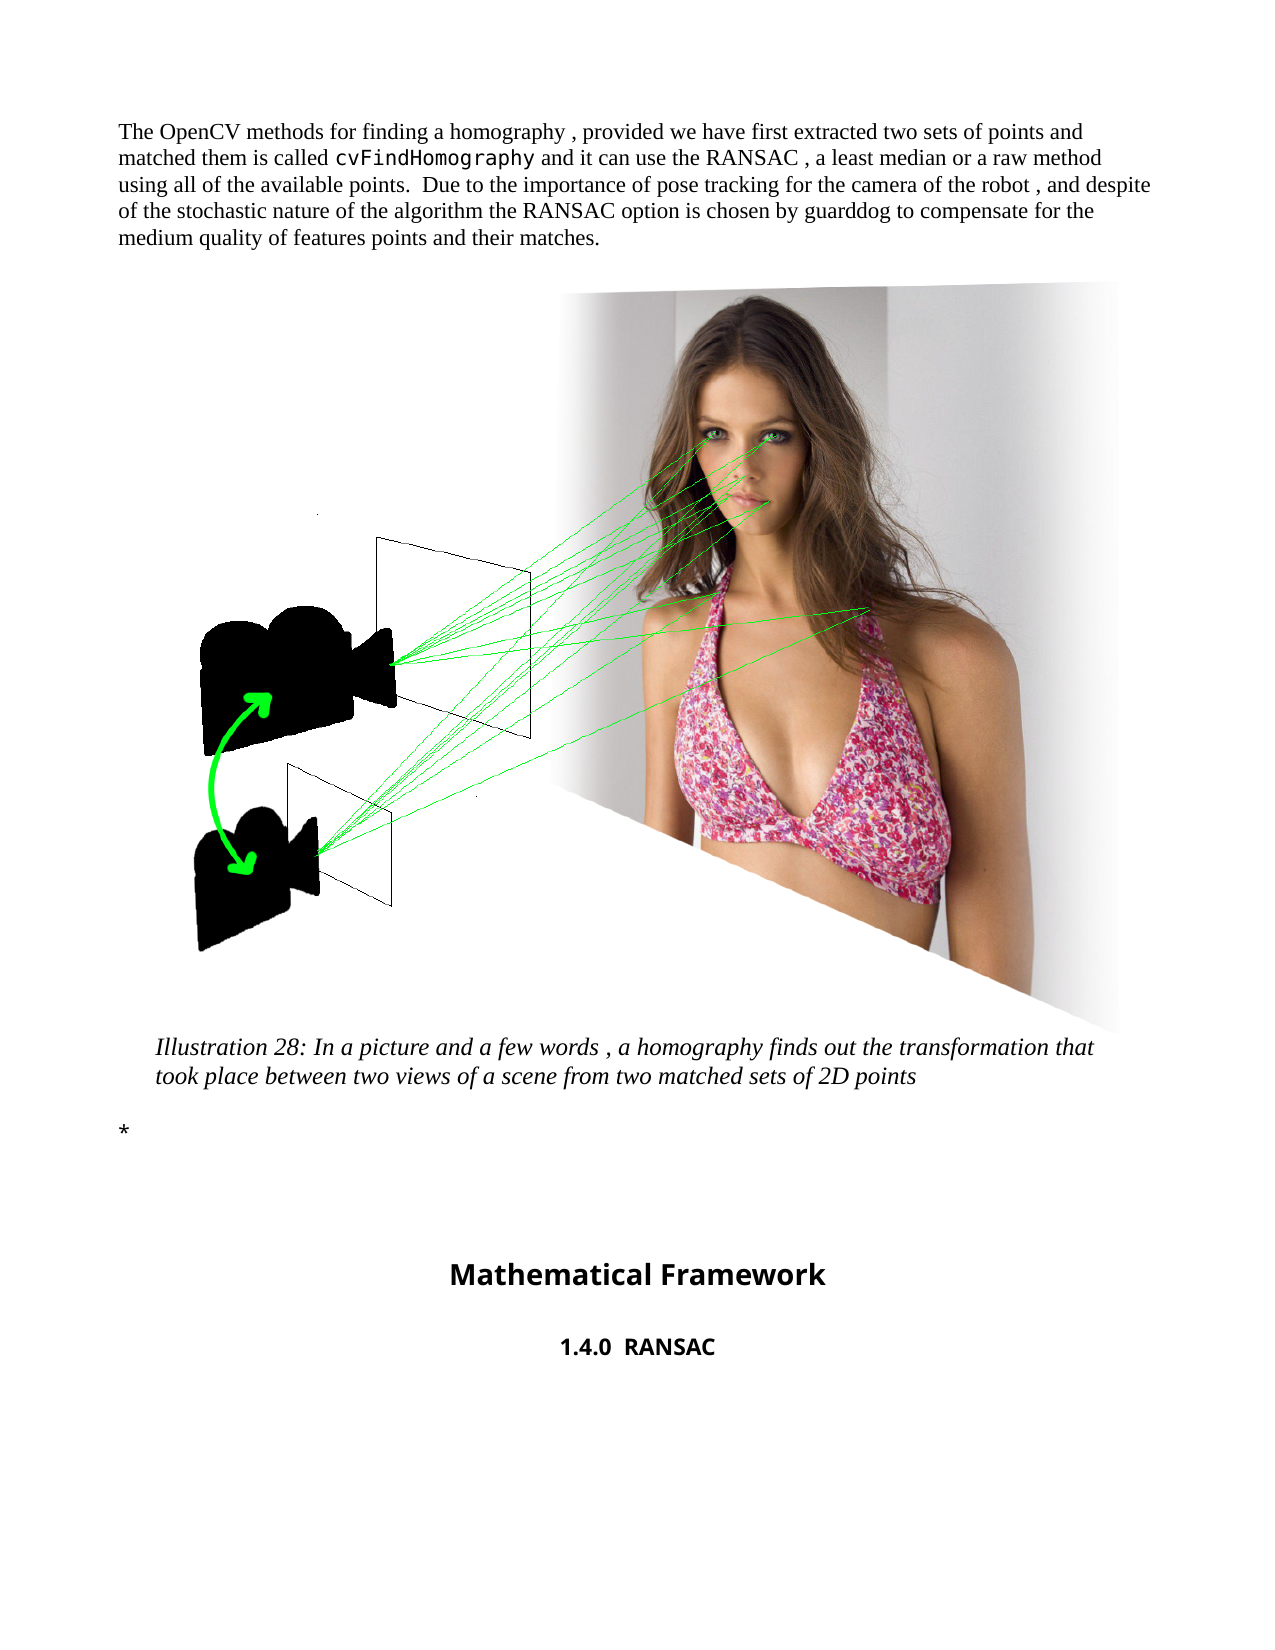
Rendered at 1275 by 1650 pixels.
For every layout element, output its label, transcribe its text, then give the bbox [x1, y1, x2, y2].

text Mathematical Framework [118, 1254, 1157, 1294]
text * [118, 1118, 1157, 1147]
text 1.4.0 RANSAC [118, 1331, 1157, 1362]
text Illustration 28: In a picture and a few words , a homography finds out the transformation that took place between two views of a scene from two matched sets of 2D points [155, 1033, 1120, 1090]
text The OpenCV methods for finding a homography , provided we have first extracted two sets of points and matched them is called cvFindHomography and it can use the RANSAC , a least median or a raw method using all of the available points. Due to the importance of pose tracking for the camera of the robot , and despite of the stochastic nature of the algorithm the RANSAC option is chosen by guarddog to compensate for the medium quality of features points and their matches. [118, 118, 1157, 250]
picture [155, 278, 1120, 1033]
